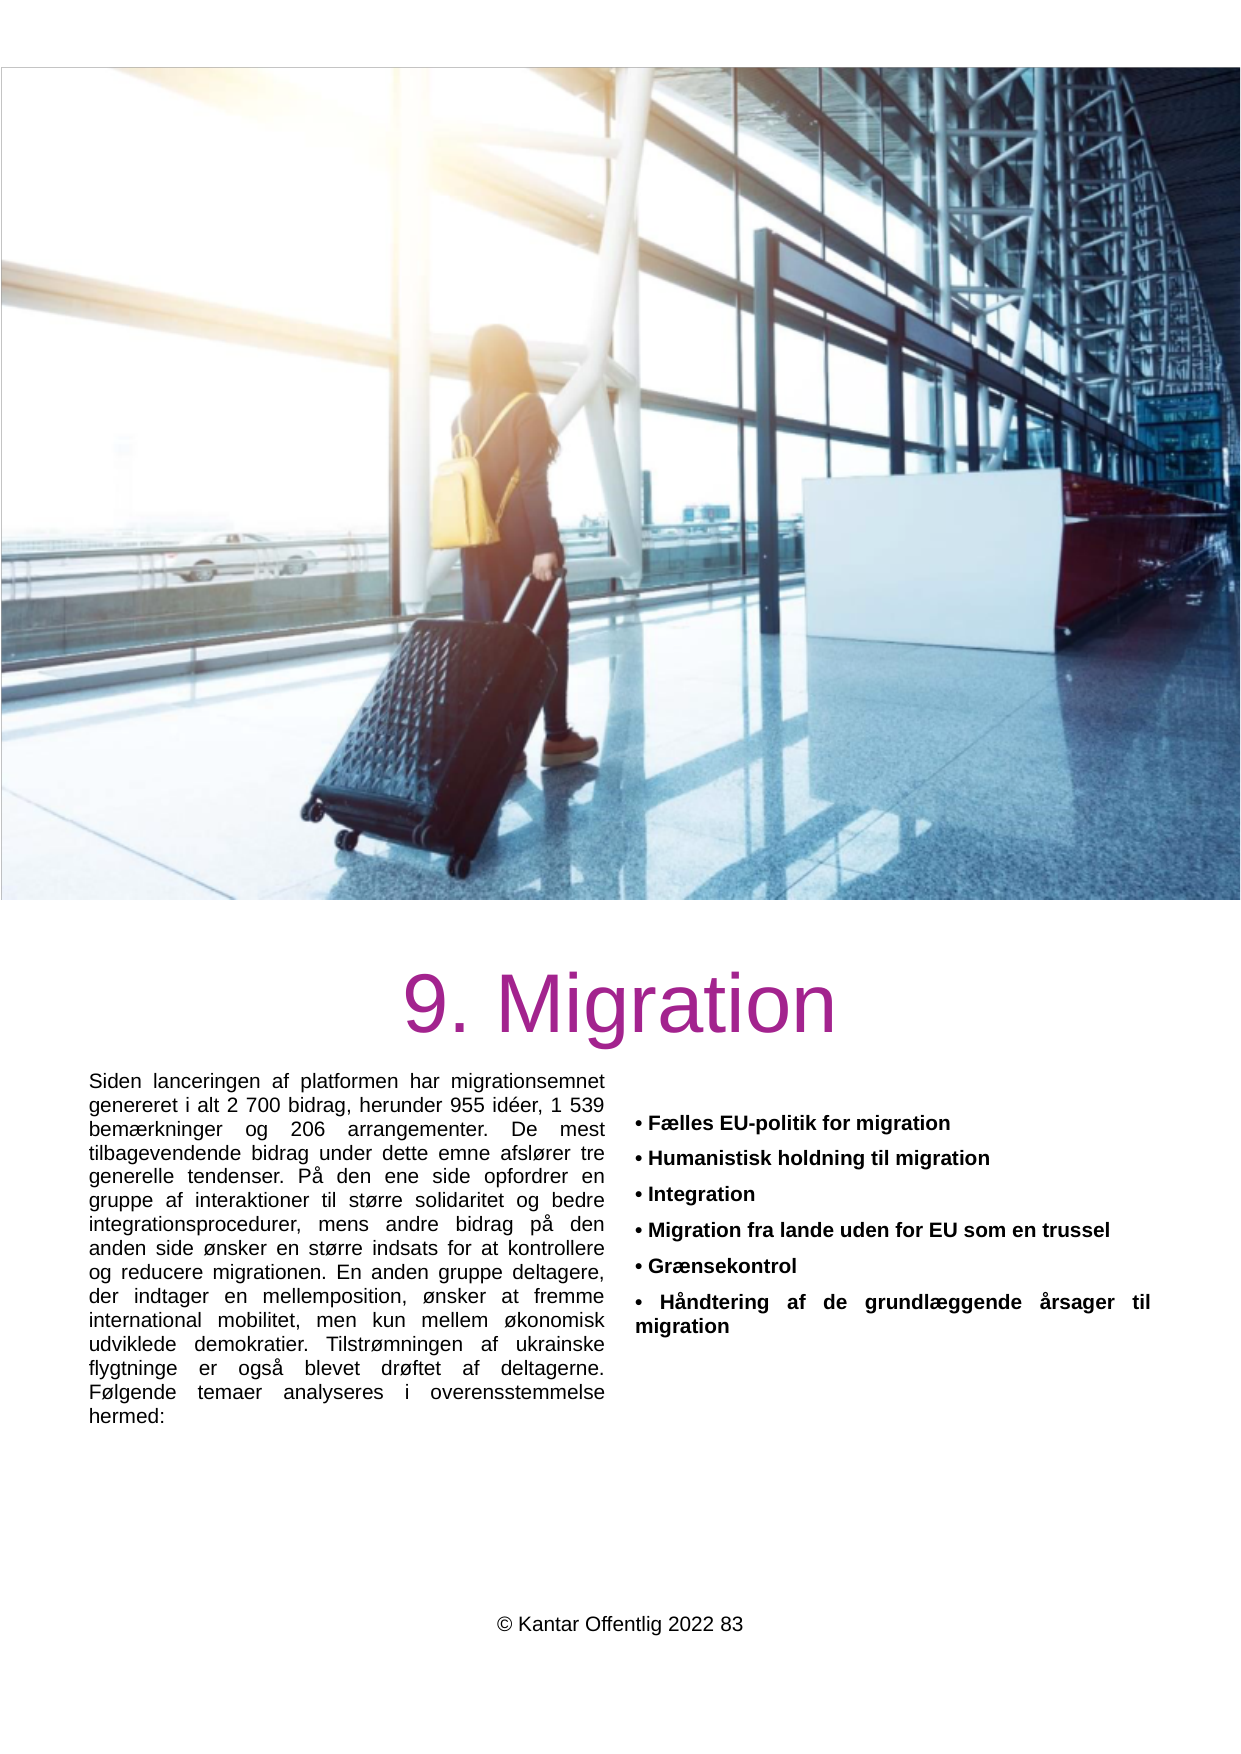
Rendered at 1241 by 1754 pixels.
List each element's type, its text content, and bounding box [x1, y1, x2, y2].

text Siden lanceringen af platformen har migrationsemnet genereret i alt 2 700 bidrag, herunder 955 idéer, 1 539 bemærkninger og 206 arrangementer. De mest tilbagevendende bidrag under dette emne afslører tre generelle tendenser. På den ene side opfordrer en gruppe af interaktioner til større solidaritet og bedre integrationsprocedurer, mens andre bidrag på den anden side ønsker en større indsats for at kontrollere og reducere migrationen. En anden gruppe deltagere, der indtager en mellemposition, ønsker at fremme international mobilitet, men kun mellem økonomisk udviklede demokratier. Tilstrømningen af ukrainske flygtninge er også blevet drøftet af deltagerne. Følgende temaer analyseres i overensstemmelse hermed: [88, 1068, 605, 1428]
subtitle 9. Migration [88, 954, 1152, 1050]
text • Migration fra lande uden for EU som en trussel [635, 1218, 1152, 1242]
text • Integration [635, 1182, 1152, 1206]
text • Grænsekontrol [635, 1254, 1152, 1278]
picture [0, 67, 1241, 900]
text • Humanistisk holdning til migration [635, 1146, 1152, 1170]
text • Fælles EU-politik for migration [635, 1110, 1152, 1134]
text • Håndtering af de grundlæggende årsager til migration [635, 1289, 1152, 1337]
